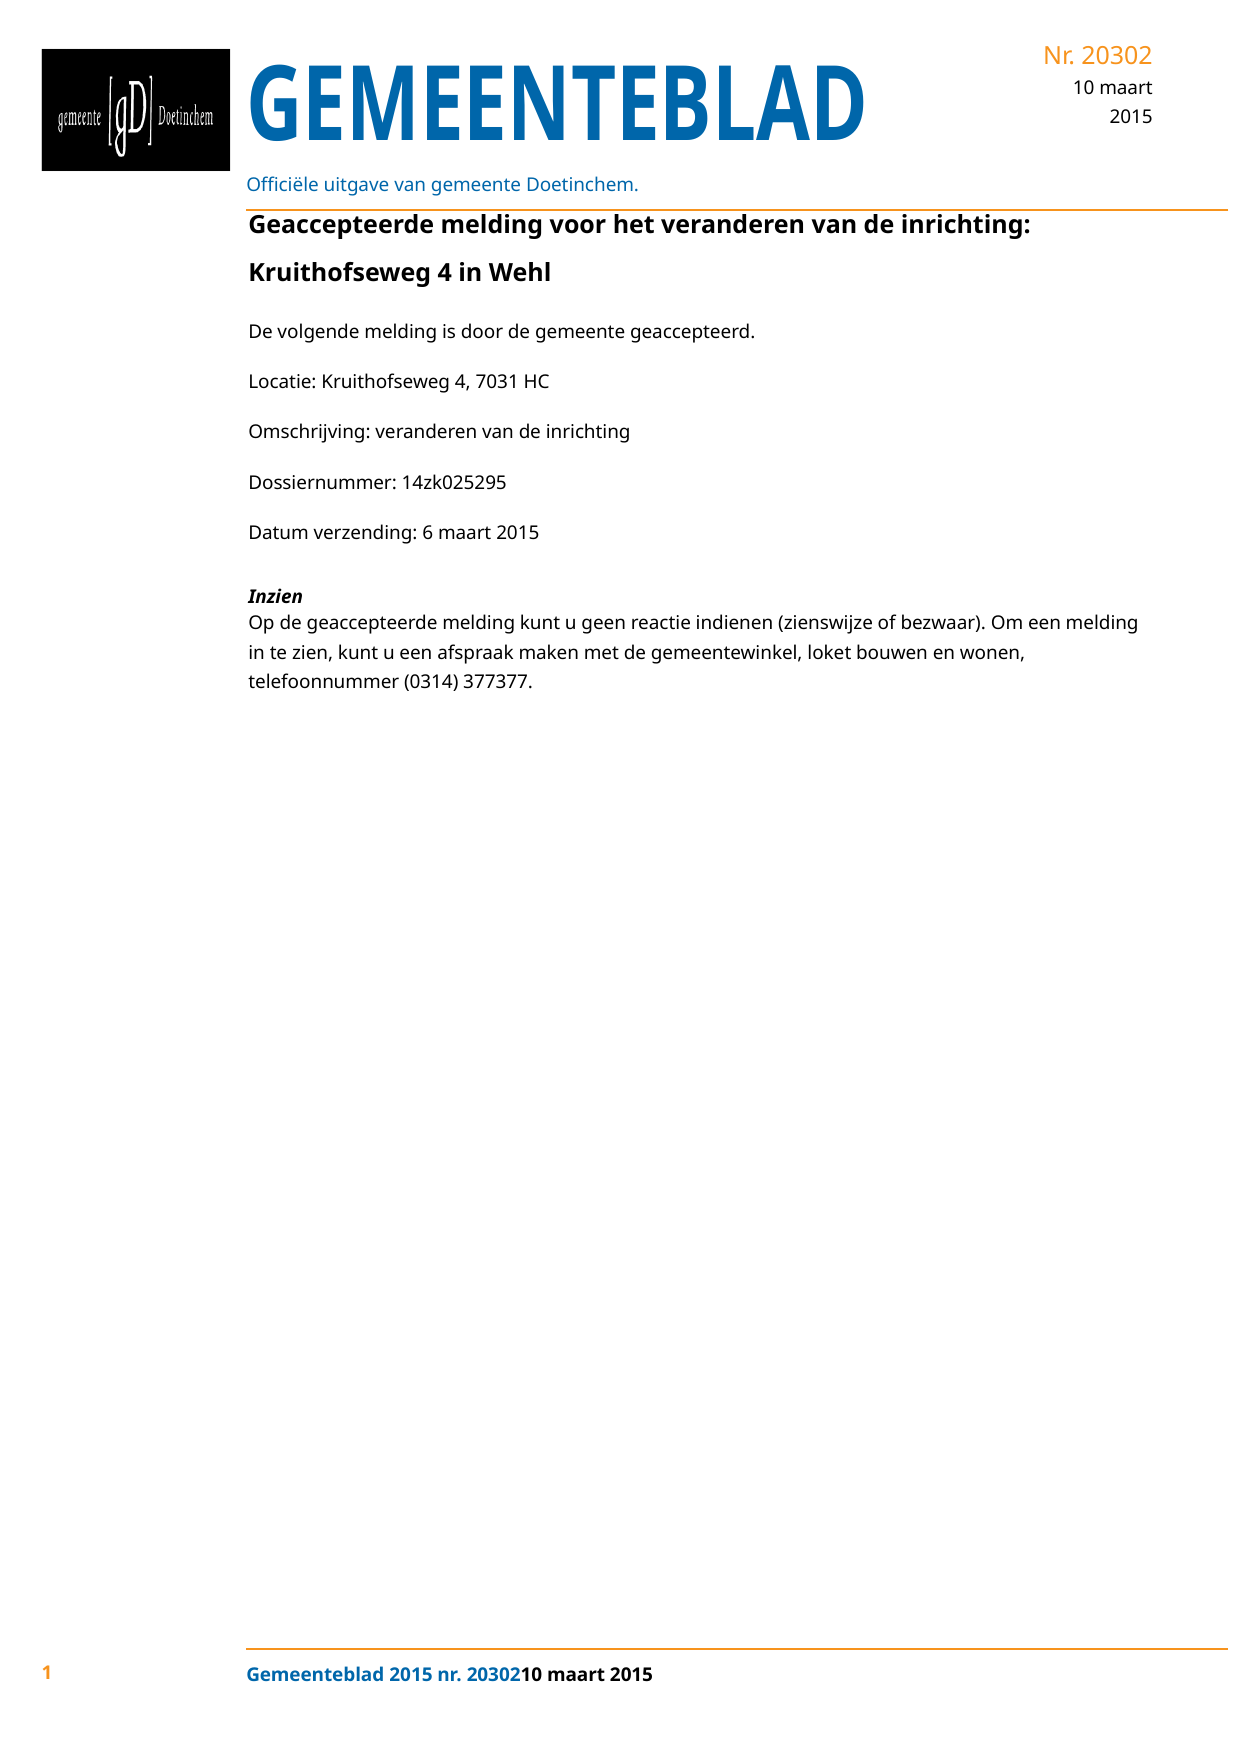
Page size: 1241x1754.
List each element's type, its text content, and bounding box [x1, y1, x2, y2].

text Inzien [248, 583, 1152, 609]
picture [41, 47, 231, 172]
text Dossiernummer: 14zk025295 [248, 469, 1152, 495]
text Datum verzending: 6 maart 2015 [248, 519, 1152, 545]
text Op de geaccepteerde melding kunt u geen reactie indienen (zienswijze of bezwaar). Om een melding in te zien, kunt u een afspraak maken met de gemeentewinkel, loket bouwen en wonen, telefoonnummer (0314) 377377. [248, 609, 1152, 694]
text Omschrijving: veranderen van de inrichting [248, 419, 1152, 444]
text Locatie: Kruithofseweg 4, 7031 HC [248, 368, 1152, 394]
text De volgende melding is door de gemeente geaccepteerd. [248, 318, 1152, 344]
text Geaccepteerde melding voor het veranderen van de inrichting: Kruithofseweg 4 in Wehl [248, 211, 1152, 288]
